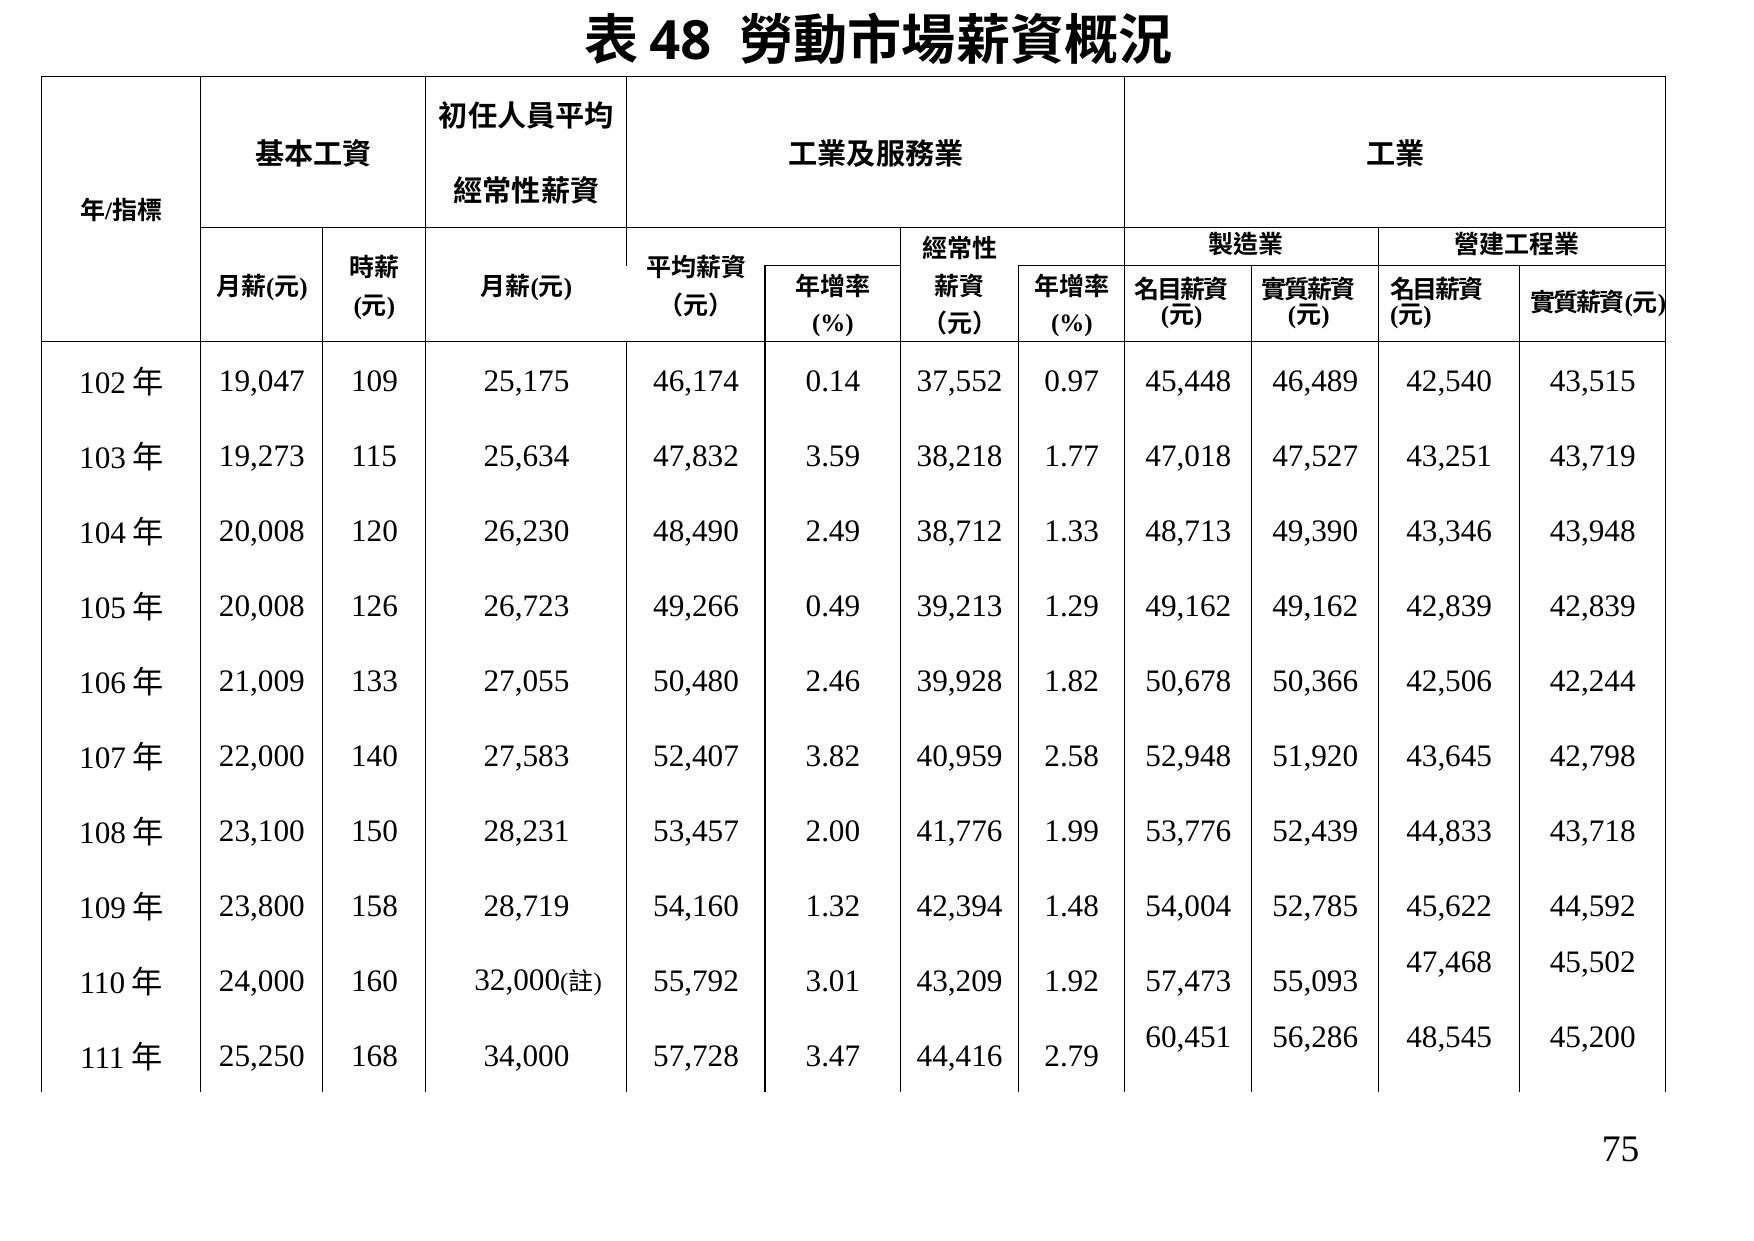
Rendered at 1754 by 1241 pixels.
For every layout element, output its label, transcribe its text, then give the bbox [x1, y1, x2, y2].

table_cell 39,213 [901, 567, 1018, 642]
table_cell 102年 [42, 342, 200, 417]
table_cell 43,718 [1520, 792, 1665, 867]
table_cell 49,390 [1252, 492, 1378, 567]
table_cell 55,792 [627, 942, 764, 1017]
table_cell 19,273 [201, 417, 322, 492]
table_cell 實質薪資(元) [1252, 266, 1378, 341]
table_cell 50,678 [1125, 642, 1251, 717]
table_cell 52,439 [1252, 792, 1378, 867]
table_cell 22,000 [201, 717, 322, 792]
table_cell 46,489 [1252, 342, 1378, 417]
table_cell 104年 [42, 492, 200, 567]
table_cell 44,833 [1379, 792, 1519, 867]
table_cell 50,366 [1252, 642, 1378, 717]
table_cell 20,008 [201, 492, 322, 567]
table_cell 160 [323, 942, 425, 1017]
table_cell 實質薪資(元) [1520, 266, 1665, 341]
table_cell 133 [323, 642, 425, 717]
table_cell 1.29 [1019, 567, 1124, 642]
table_cell 34,000 [426, 1017, 626, 1092]
table_cell 54,004 [1125, 867, 1251, 942]
table_cell 1.33 [1019, 492, 1124, 567]
table_cell 44,592 [1520, 867, 1665, 942]
table_cell 140 [323, 717, 425, 792]
table_cell 48,490 [627, 492, 764, 567]
table_cell 38,712 [901, 492, 1018, 567]
table_cell 營建工程業 [1379, 228, 1665, 265]
table_cell 47,468 [1379, 942, 1519, 1017]
table_cell 21,009 [201, 642, 322, 717]
table_cell 3.47 [766, 1017, 900, 1092]
table_header 工業 [1125, 77, 1665, 227]
table_cell 53,776 [1125, 792, 1251, 867]
table_cell 42,798 [1520, 717, 1665, 792]
table_cell 3.82 [766, 717, 900, 792]
table_cell 109 [323, 342, 425, 417]
table_cell [1018, 228, 1124, 265]
table_header 初任人員平均經常性薪資 [426, 77, 626, 227]
table_cell 1.32 [766, 867, 900, 942]
table_cell 0.49 [766, 567, 900, 642]
table_cell 24,000 [201, 942, 322, 1017]
table_cell 27,583 [426, 717, 626, 792]
table_cell 1.48 [1019, 867, 1124, 942]
table_cell 109年 [42, 867, 200, 942]
table_cell 月薪(元) [426, 228, 627, 341]
table_cell 25,175 [426, 342, 626, 417]
table_cell 43,645 [1379, 717, 1519, 792]
table_cell 45,502 [1520, 942, 1665, 1017]
table_cell 42,839 [1520, 567, 1665, 642]
table_cell 經常性薪資（元） [901, 228, 1018, 341]
table_cell 0.97 [1019, 342, 1124, 417]
table_cell 40,959 [901, 717, 1018, 792]
table_cell 46,174 [627, 342, 764, 417]
table_cell 28,231 [426, 792, 626, 867]
table_cell 1.82 [1019, 642, 1124, 717]
table_cell 57,473 [1125, 942, 1251, 1017]
table_cell 23,100 [201, 792, 322, 867]
table_cell 42,506 [1379, 642, 1519, 717]
table_cell 2.79 [1019, 1017, 1124, 1092]
table_cell 50,480 [627, 642, 764, 717]
table_cell 103年 [42, 417, 200, 492]
table_header 基本工資 [201, 77, 425, 227]
table_cell 1.92 [1019, 942, 1124, 1017]
table_header 年/指標 [42, 77, 200, 341]
table_cell 年增率(%) [766, 266, 900, 341]
table_cell 55,093 [1252, 942, 1378, 1017]
table_cell 108年 [42, 792, 200, 867]
table_cell 0.14 [766, 342, 900, 417]
table_cell 3.59 [766, 417, 900, 492]
table_cell 3.01 [766, 942, 900, 1017]
table_cell 39,928 [901, 642, 1018, 717]
table_cell 45,200 [1520, 1017, 1665, 1092]
table_cell 25,634 [426, 417, 626, 492]
table_cell 1.77 [1019, 417, 1124, 492]
table_cell 47,832 [627, 417, 764, 492]
table_cell 106年 [42, 642, 200, 717]
table_cell 名目薪資(元) [1125, 266, 1251, 341]
table_cell 42,540 [1379, 342, 1519, 417]
table_cell 23,800 [201, 867, 322, 942]
table_cell 43,251 [1379, 417, 1519, 492]
table_cell 1.99 [1019, 792, 1124, 867]
table_cell 年增率(%) [1019, 266, 1124, 341]
table_cell 32,000(註) [426, 942, 626, 1017]
table_cell 2.49 [766, 492, 900, 567]
table_cell 47,527 [1252, 417, 1378, 492]
table_cell 2.00 [766, 792, 900, 867]
table_cell 115 [323, 417, 425, 492]
table_cell 48,545 [1379, 1017, 1519, 1092]
table_cell 57,728 [627, 1017, 764, 1092]
table_cell 2.46 [766, 642, 900, 717]
table_cell 126 [323, 567, 425, 642]
table_cell 110年 [42, 942, 200, 1017]
table_cell 25,250 [201, 1017, 322, 1092]
table_cell 時薪(元) [323, 228, 425, 341]
table_cell 120 [323, 492, 425, 567]
table_cell 38,218 [901, 417, 1018, 492]
table_cell 56,286 [1252, 1017, 1378, 1092]
table_cell 43,515 [1520, 342, 1665, 417]
table_cell 52,407 [627, 717, 764, 792]
table_cell 平均薪資（元） [627, 228, 765, 341]
table_cell 53,457 [627, 792, 764, 867]
table_cell 28,719 [426, 867, 626, 942]
table_cell 37,552 [901, 342, 1018, 417]
table_cell 107年 [42, 717, 200, 792]
table_cell 158 [323, 867, 425, 942]
table_cell 41,776 [901, 792, 1018, 867]
table_cell 43,209 [901, 942, 1018, 1017]
table_cell 43,719 [1520, 417, 1665, 492]
table_cell 51,920 [1252, 717, 1378, 792]
table_cell 44,416 [901, 1017, 1018, 1092]
table_cell [765, 228, 900, 265]
table_cell 2.58 [1019, 717, 1124, 792]
table_cell 49,162 [1252, 567, 1378, 642]
table_cell 26,723 [426, 567, 626, 642]
table_cell 製造業 [1125, 228, 1378, 265]
table_cell 47,018 [1125, 417, 1251, 492]
table_cell 150 [323, 792, 425, 867]
table_cell 42,244 [1520, 642, 1665, 717]
table_cell 45,448 [1125, 342, 1251, 417]
table_cell 26,230 [426, 492, 626, 567]
table_cell 27,055 [426, 642, 626, 717]
table_cell 42,394 [901, 867, 1018, 942]
table_cell 45,622 [1379, 867, 1519, 942]
table_cell 60,451 [1125, 1017, 1251, 1092]
table_cell 49,162 [1125, 567, 1251, 642]
table_cell 名目薪資(元) [1379, 266, 1519, 341]
table_cell 168 [323, 1017, 425, 1092]
table_cell 42,839 [1379, 567, 1519, 642]
table_cell 52,948 [1125, 717, 1251, 792]
table_cell 月薪(元) [201, 228, 322, 341]
table_cell 48,713 [1125, 492, 1251, 567]
subtitle 表48 勞動市場薪資概況 [103, 1, 1639, 76]
table_cell 43,948 [1520, 492, 1665, 567]
table_cell 19,047 [201, 342, 322, 417]
table_cell 54,160 [627, 867, 764, 942]
table_cell 20,008 [201, 567, 322, 642]
table_header 工業及服務業 [627, 77, 1124, 227]
table_cell 111年 [42, 1017, 200, 1092]
table_cell 43,346 [1379, 492, 1519, 567]
table_cell 105年 [42, 567, 200, 642]
table_cell 49,266 [627, 567, 764, 642]
table_cell 52,785 [1252, 867, 1378, 942]
